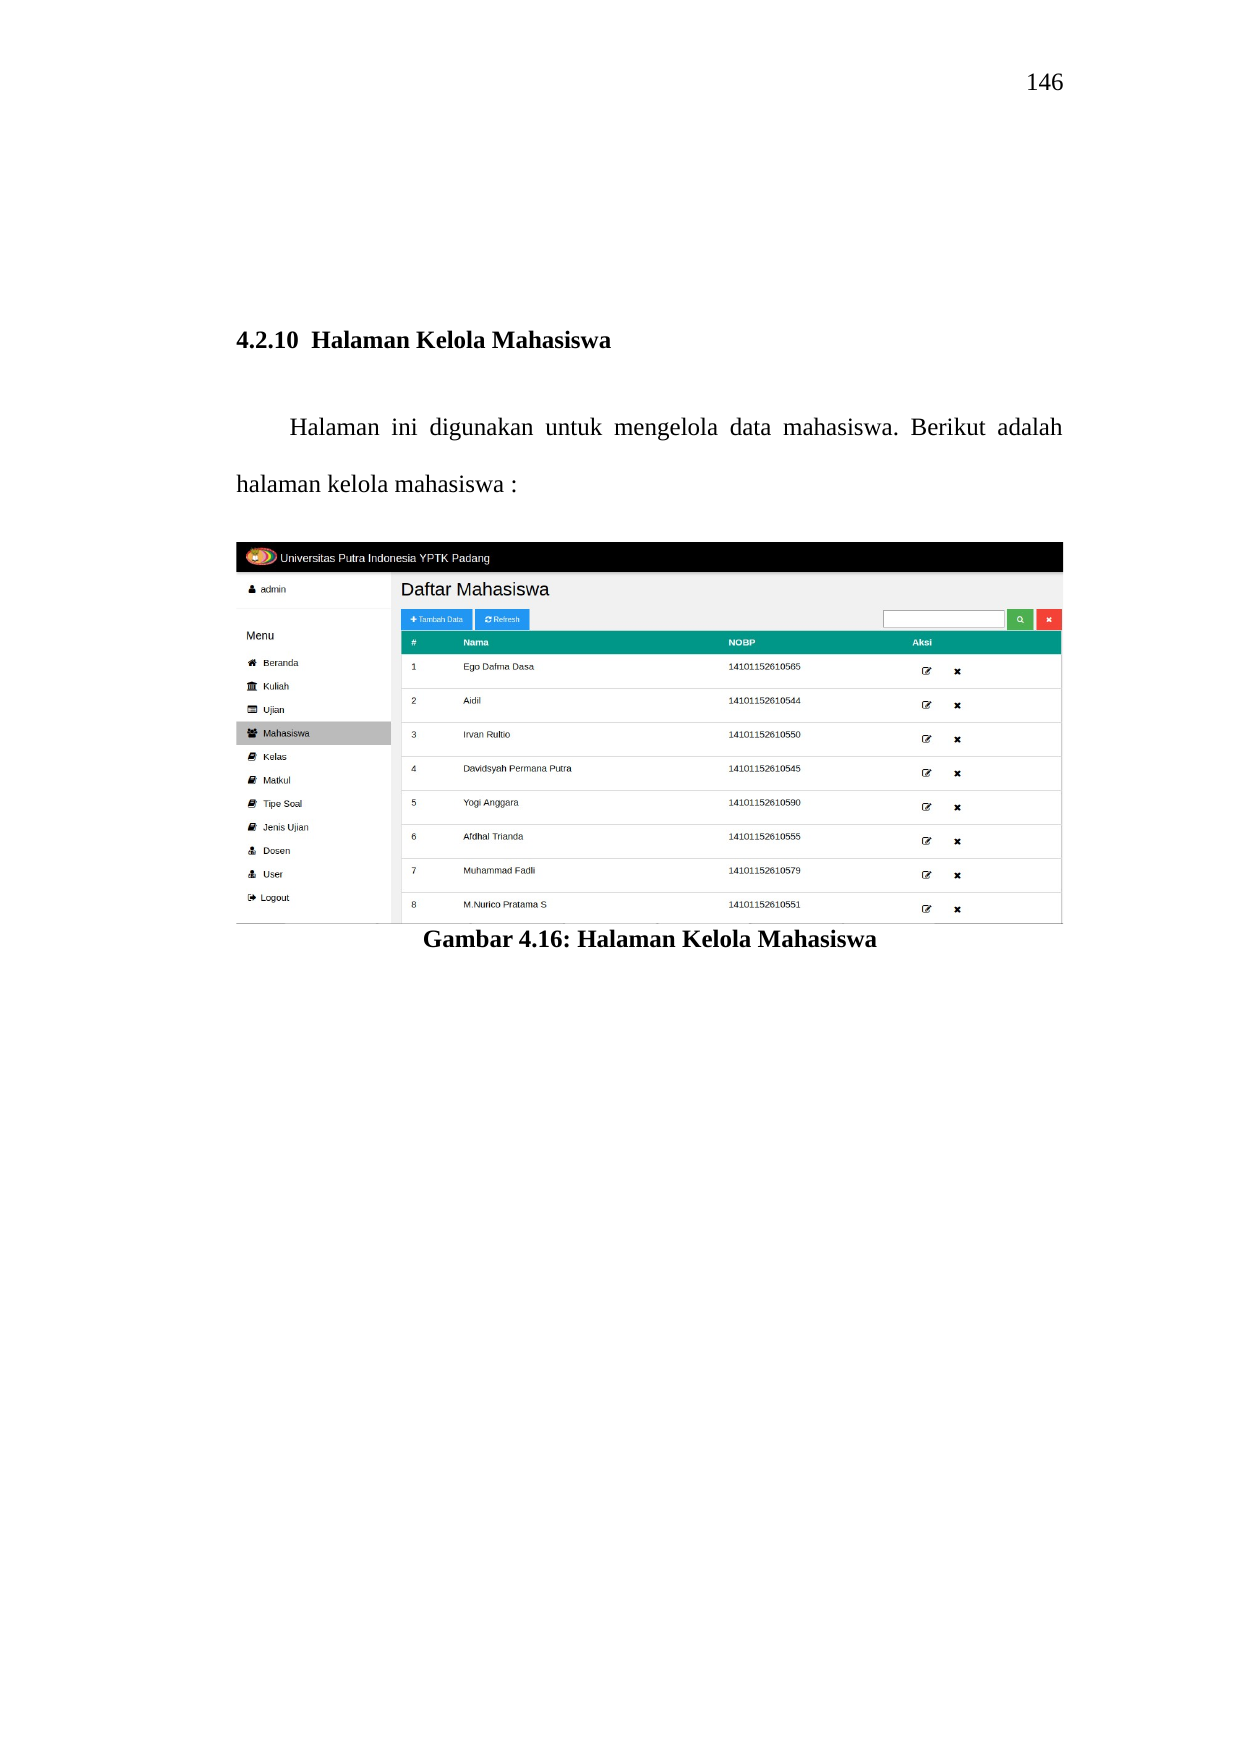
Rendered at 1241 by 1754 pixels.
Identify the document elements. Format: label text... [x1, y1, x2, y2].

subtitle 4.2.10 Halaman Kelola Mahasiswa [236, 325, 1063, 353]
picture [236, 542, 1064, 924]
text Gambar 4.16: Halaman Kelola Mahasiswa [236, 924, 1063, 953]
text [236, 530, 1063, 542]
text Halaman ini digunakan untuk mengelola data mahasiswa. Berikut adalah halaman kelola mahasiswa : [236, 412, 1063, 498]
